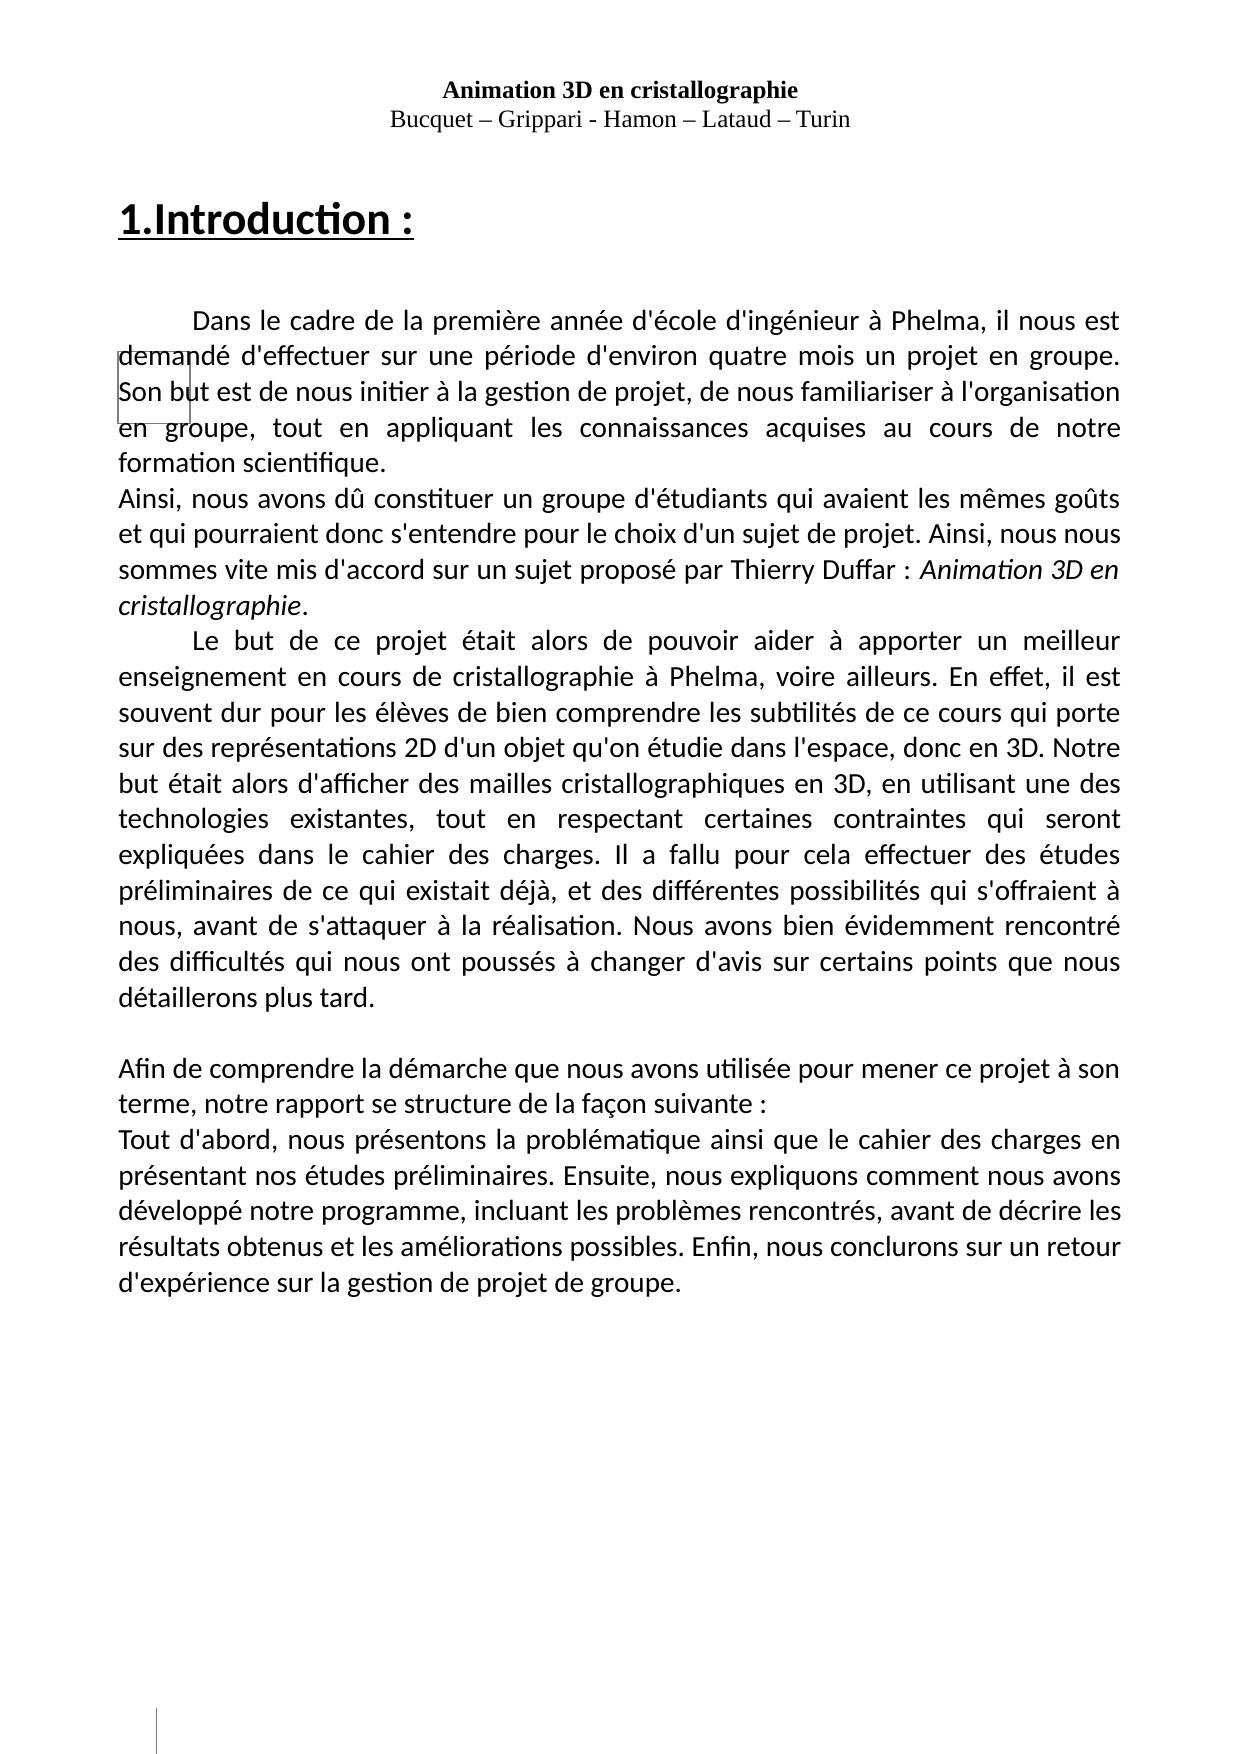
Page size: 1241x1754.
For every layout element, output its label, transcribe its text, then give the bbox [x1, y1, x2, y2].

text Afin de comprendre la démarche que nous avons utilisée pour mener ce projet à son terme, notre rapport se structure de la façon suivante : [118, 1050, 1122, 1121]
text Dans le cadre de la première année d'école d'ingénieur à Phelma, il nous est demandé d'effectuer sur une période d'environ quatre mois un projet en groupe. Son but est de nous initier à la gestion de projet, de nous familiariser à l'organisation en groupe, tout en appliquant les connaissances acquises au cours de notre formation scientifique. [118, 302, 1122, 480]
list Introduction : [118, 190, 1122, 302]
text Ainsi, nous avons dû constituer un groupe d'étudiants qui avaient les mêmes goûts et qui pourraient donc s'entendre pour le choix d'un sujet de projet. Ainsi, nous nous sommes vite mis d'accord sur un sujet proposé par Thierry Duffar : Animation 3D en cristallographie. [118, 480, 1122, 622]
text Tout d'abord, nous présentons la problématique ainsi que le cahier des charges en présentant nos études préliminaires. Ensuite, nous expliquons comment nous avons développé notre programme, incluant les problèmes rencontrés, avant de décrire les résultats obtenus et les améliorations possibles. Enfin, nous conclurons sur un retour d'expérience sur la gestion de projet de groupe. [118, 1121, 1122, 1299]
text Le but de ce projet était alors de pouvoir aider à apporter un meilleur enseignement en cours de cristallographie à Phelma, voire ailleurs. En effet, il est souvent dur pour les élèves de bien comprendre les subtilités de ce cours qui porte sur des représentations 2D d'un objet qu'on étudie dans l'espace, donc en 3D. Notre but était alors d'afficher des mailles cristallographiques en 3D, en utilisant une des technologies existantes, tout en respectant certaines contraintes qui seront expliquées dans le cahier des charges. Il a fallu pour cela effectuer des études préliminaires de ce qui existait déjà, et des différentes possibilités qui s'offraient à nous, avant de s'attaquer à la réalisation. Nous avons bien évidemment rencontré des difficultés qui nous ont poussés à changer d'avis sur certains points que nous détaillerons plus tard. [118, 622, 1122, 1014]
